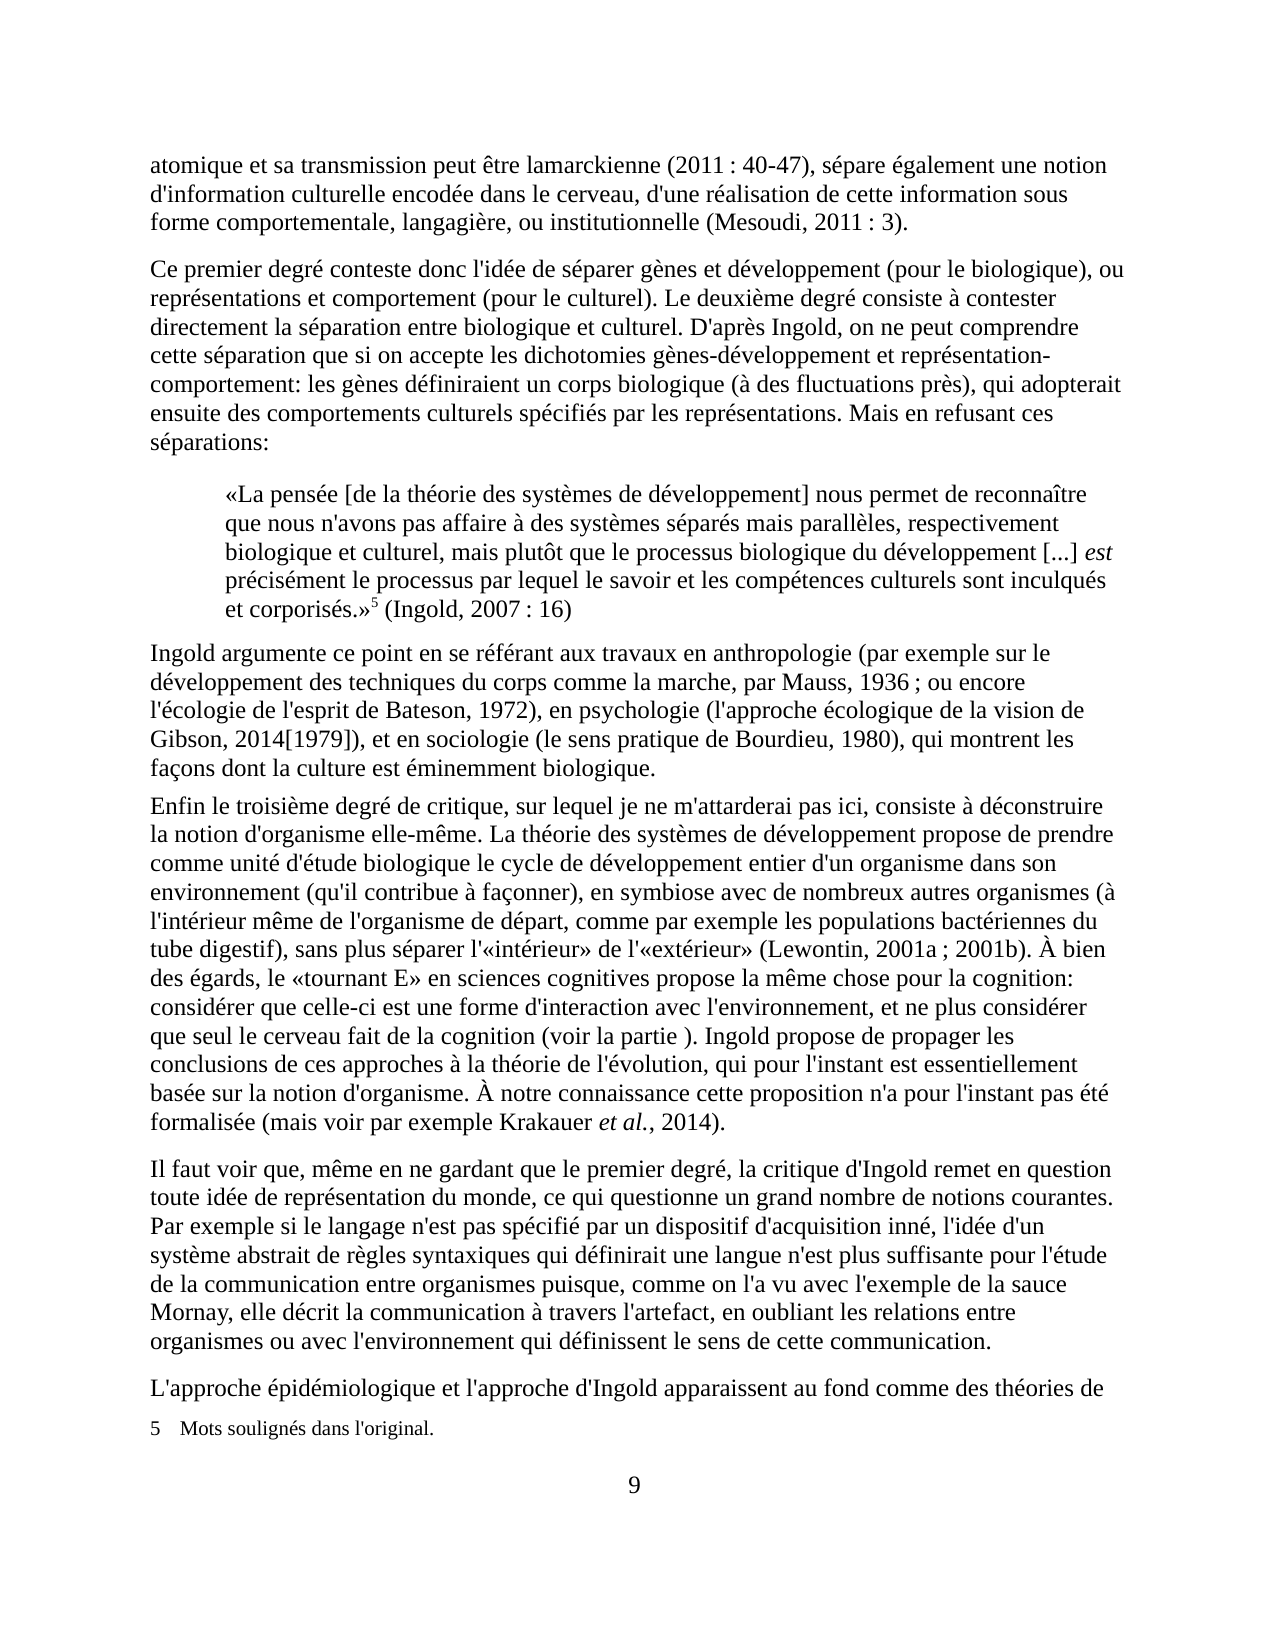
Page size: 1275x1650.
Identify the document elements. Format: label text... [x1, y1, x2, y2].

text Il faut voir que, même en ne gardant que le premier degré, la critique d'Ingold remet en question toute idée de représentation du monde, ce qui questionne un grand nombre de notions courantes. Par exemple si le langage n'est pas spécifié par un dispositif d'acquisition inné, l'idée d'un système abstrait de règles syntaxiques qui définirait une langue n'est plus suffisante pour l'étude de la communication entre organismes puisque, comme on l'a vu avec l'exemple de la sauce Mornay, elle décrit la communication à travers l'artefact, en oubliant les relations entre organismes ou avec l'environnement qui définissent le sens de cette communication. [150, 1154, 1125, 1355]
text Mots soulignés dans l'original. [150, 1416, 1125, 1440]
text atomique et sa transmission peut être lamarckienne (2011 : 40‑47), sépare également une notion d'information culturelle encodée dans le cerveau, d'une réalisation de cette information sous forme comportementale, langagière, ou institutionnelle (Mesoudi, 2011 : 3). [150, 150, 1125, 236]
text Ce premier degré conteste donc l'idée de séparer gènes et développement (pour le biologique), ou représentations et comportement (pour le culturel). Le deuxième degré consiste à contester directement la séparation entre biologique et culturel. D'après Ingold, on ne peut comprendre cette séparation que si on accepte les dichotomies gènes-développement et représentation-comportement: les gènes définiraient un corps biologique (à des fluctuations près), qui adopterait ensuite des comportements culturels spécifiés par les représentations. Mais en refusant ces séparations: [150, 254, 1125, 455]
text «La pensée [de la théorie des systèmes de développement] nous permet de reconnaître que nous n'avons pas affaire à des systèmes séparés mais parallèles, respectivement biologique et culturel, mais plutôt que le processus biologique du développement [...] est précisément le processus par lequel le savoir et les compétences culturels sont inculqués et corporisés.» (Ingold, 2007 : 16) [225, 479, 1125, 623]
text L'approche épidémiologique et l'approche d'Ingold apparaissent au fond comme des théories de [150, 1373, 1125, 1402]
text Ingold argumente ce point en se référant aux travaux en anthropologie (par exemple sur le développement des techniques du corps comme la marche, par Mauss, 1936 ; ou encore l'écologie de l'esprit de Bateson, 1972), en psychologie (l'approche écologique de la vision de Gibson, 2014[1979]), et en sociologie (le sens pratique de Bourdieu, 1980), qui montrent les façons dont la culture est éminemment biologique. [150, 638, 1125, 782]
text Enfin le troisième degré de critique, sur lequel je ne m'attarderai pas ici, consiste à déconstruire la notion d'organisme elle-même. La théorie des systèmes de développement propose de prendre comme unité d'étude biologique le cycle de développement entier d'un organisme dans son environnement (qu'il contribue à façonner), en symbiose avec de nombreux autres organismes (à l'intérieur même de l'organisme de départ, comme par exemple les populations bactériennes du tube digestif), sans plus séparer l'«intérieur» de l'«extérieur» (Lewontin, 2001a ; 2001b). À bien des égards, le «tournant E» en sciences cognitives propose la même chose pour la cognition: considérer que celle-ci est une forme d'interaction avec l'environnement, et ne plus considérer que seul le cerveau fait de la cognition (voir la partie ). Ingold propose de propager les conclusions de ces approches à la théorie de l'évolution, qui pour l'instant est essentiellement basée sur la notion d'organisme. À notre connaissance cette proposition n'a pour l'instant pas été formalisée (mais voir par exemple Krakauer et al., 2014). [150, 791, 1125, 1136]
